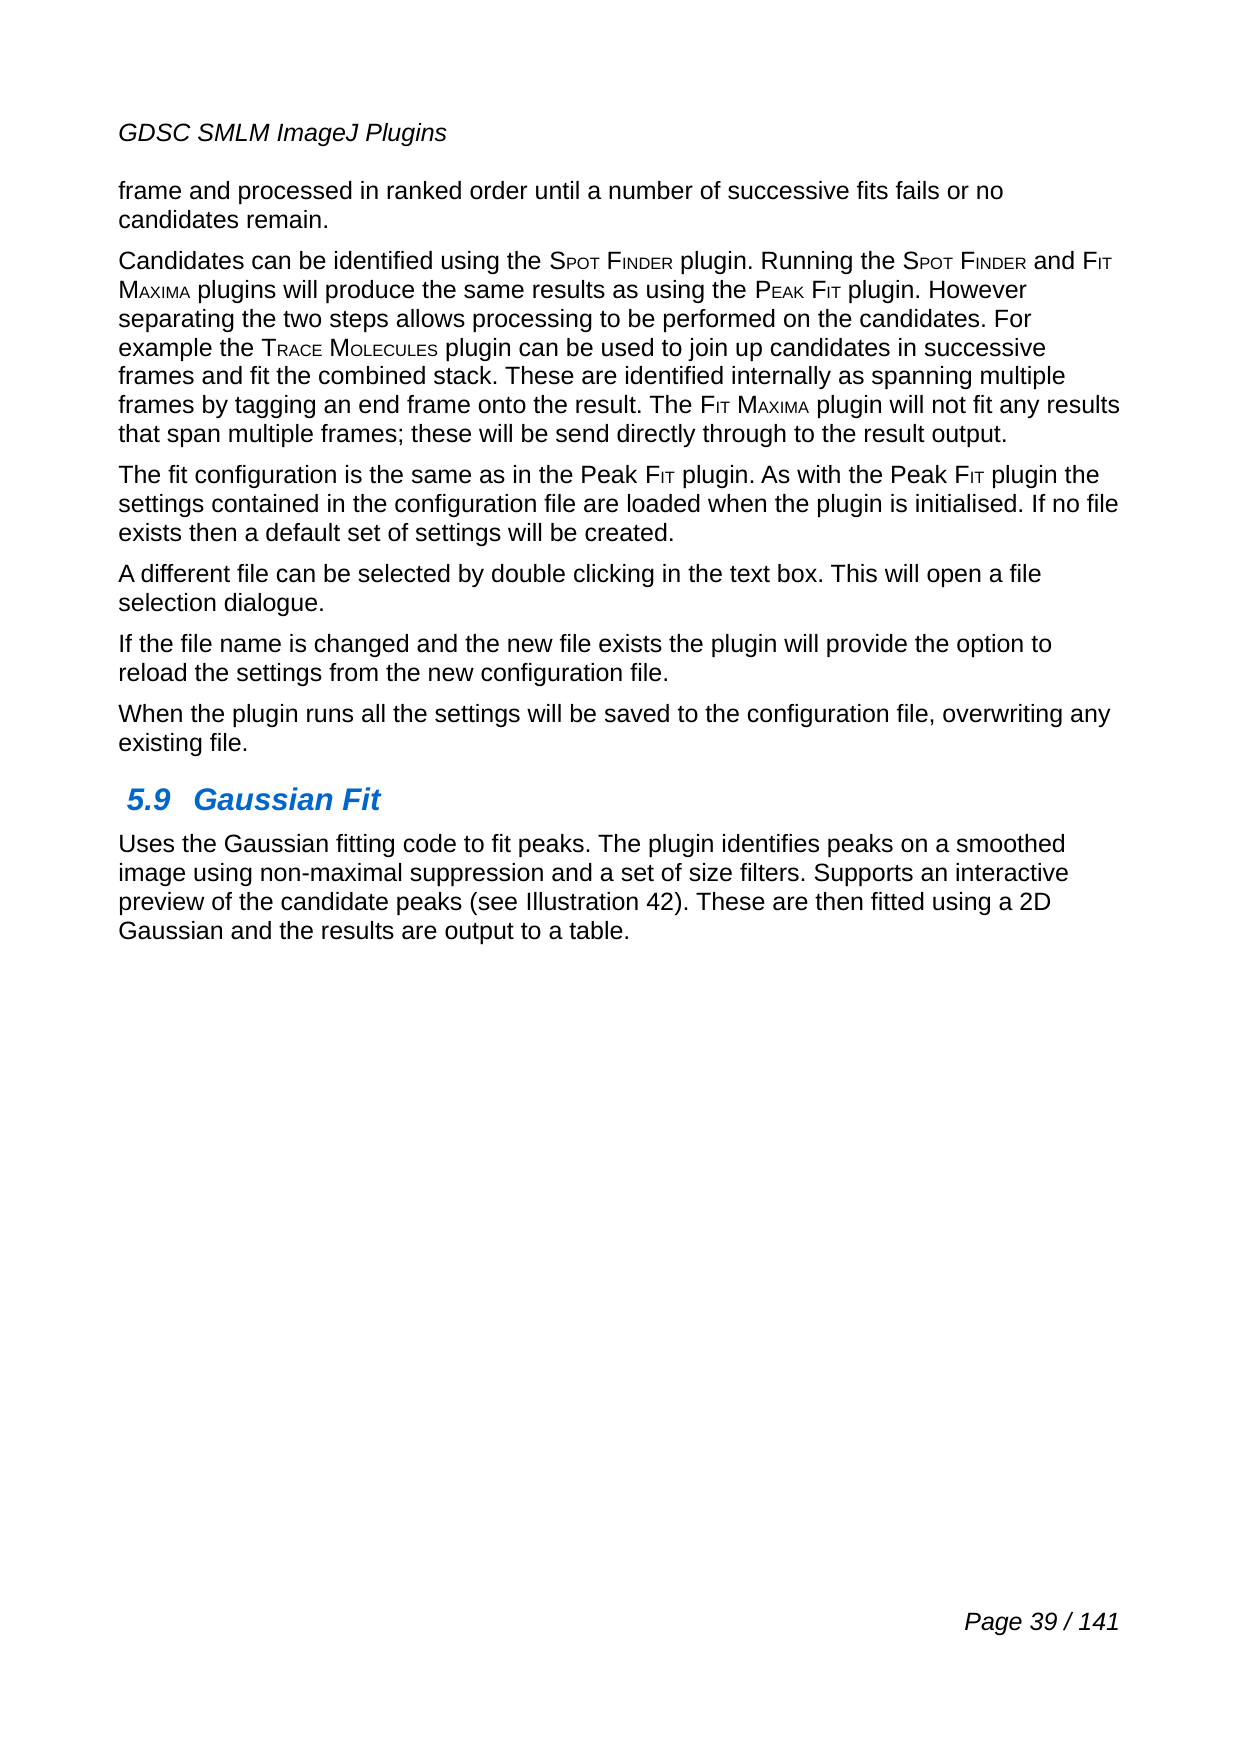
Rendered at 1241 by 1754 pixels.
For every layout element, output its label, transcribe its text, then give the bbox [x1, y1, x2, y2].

text The fit configuration is the same as in the Peak Fit plugin. As with the Peak Fit plugin the settings contained in the configuration file are loaded when the plugin is initialised. If no file exists then a default set of settings will be created. [118, 460, 1122, 546]
text Candidates can be identified using the Spot Finder plugin. Running the Spot Finder and Fit Maxima plugins will produce the same results as using the Peak Fit plugin. However separating the two steps allows processing to be performed on the candidates. For example the Trace Molecules plugin can be used to join up candidates in successive frames and fit the combined stack. These are identified internally as spanning multiple frames by tagging an end frame onto the result. The Fit Maxima plugin will not fit any results that span multiple frames; these will be send directly through to the result output. [118, 246, 1122, 448]
text When the plugin runs all the settings will be saved to the configuration file, overwriting any existing file. [118, 699, 1122, 756]
text A different file can be selected by double clicking in the text box. This will open a file selection dialogue. [118, 559, 1122, 616]
text frame and processed in ranked order until a number of successive fits fails or no candidates remain. [118, 176, 1122, 234]
text Uses the Gaussian fitting code to fit peaks. The plugin identifies peaks on a smoothed image using non-maximal suppression and a set of size filters. Supports an interactive preview of the candidate peaks (see Illustration 42). These are then fitted using a 2D Gaussian and the results are output to a table. [118, 829, 1122, 944]
subtitle Gaussian Fit [118, 781, 1122, 817]
text If the file name is changed and the new file exists the plugin will provide the option to reload the settings from the new configuration file. [118, 629, 1122, 686]
